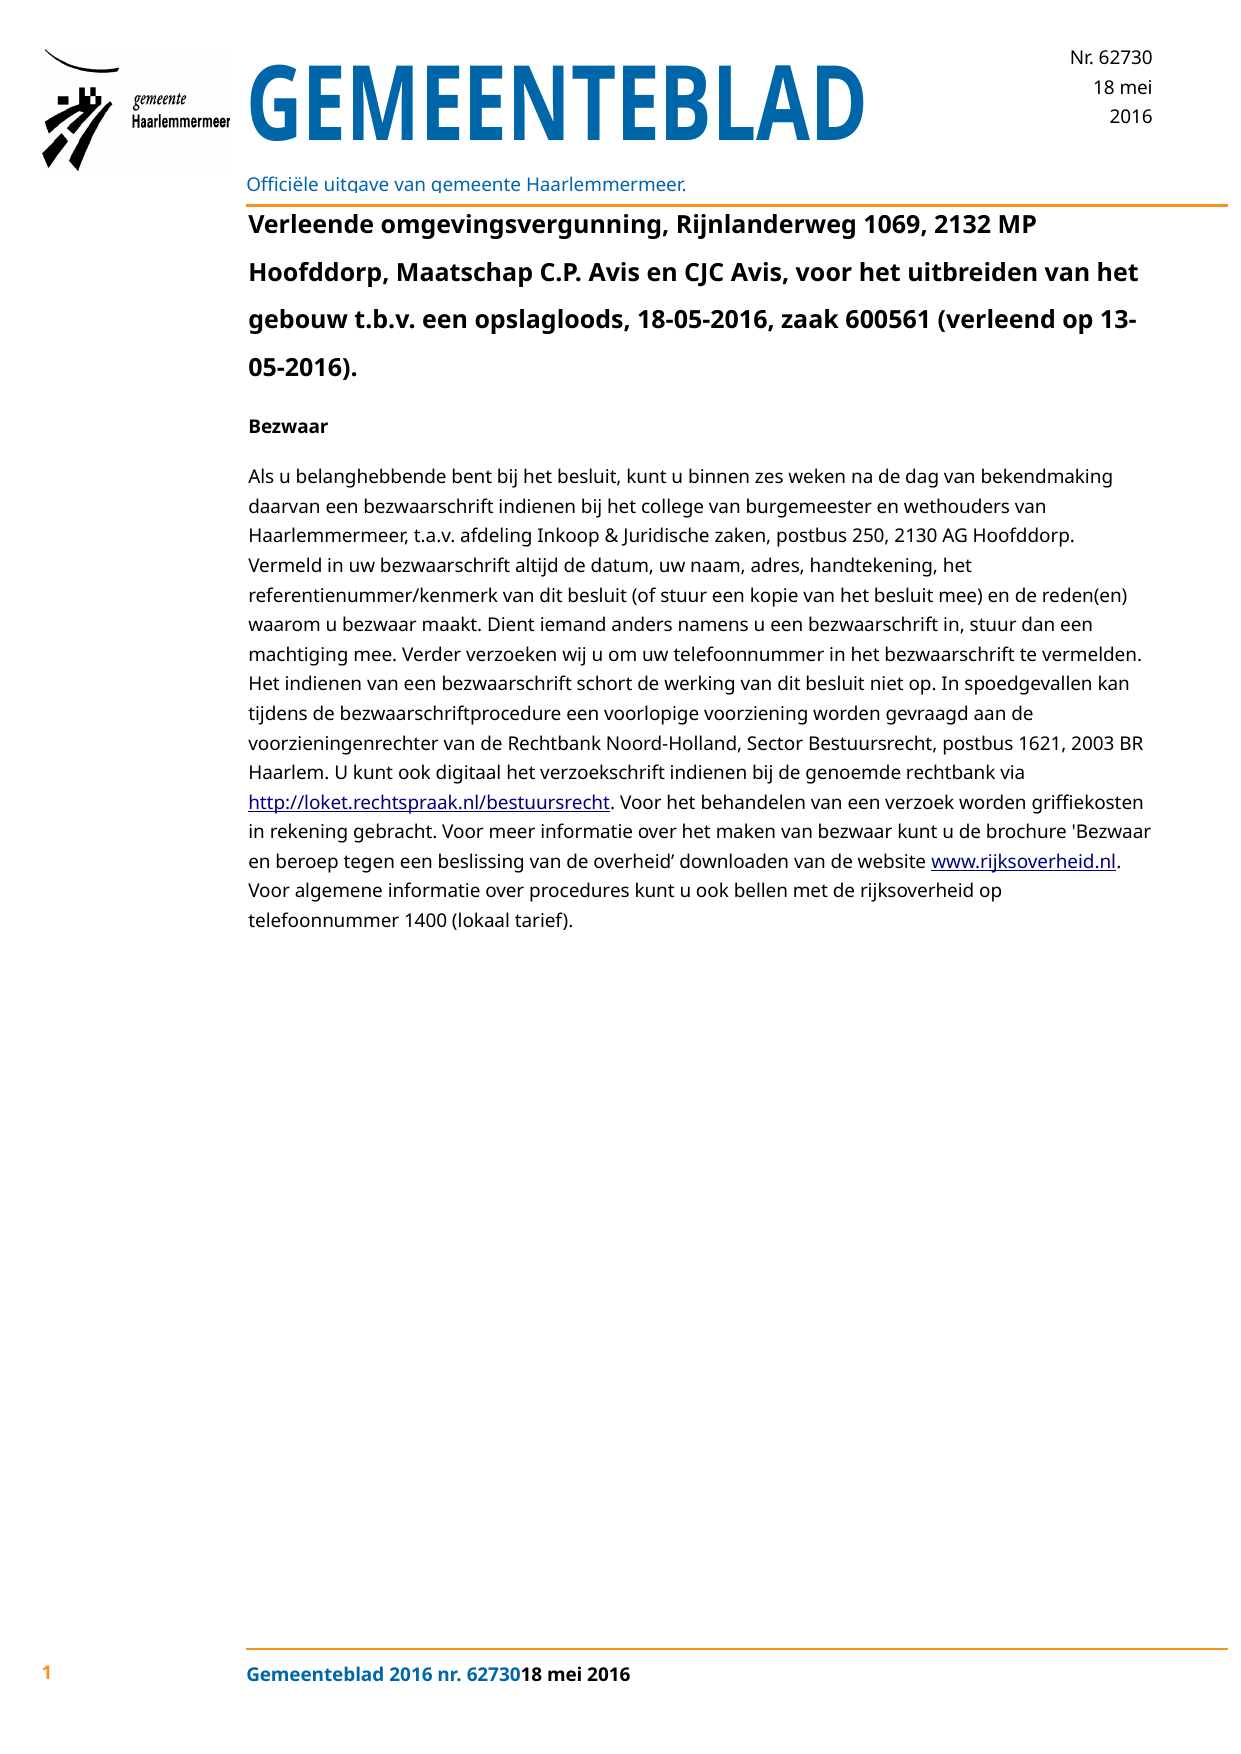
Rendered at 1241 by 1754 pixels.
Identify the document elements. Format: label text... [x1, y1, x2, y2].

text Als u belanghebbende bent bij het besluit, kunt u binnen zes weken na de dag van bekendmaking daarvan een bezwaarschrift indienen bij het college van burgemeester en wethouders van Haarlemmermeer, t.a.v. afdeling Inkoop & Juridische zaken, postbus 250, 2130 AG Hoofddorp. Vermeld in uw bezwaarschrift altijd de datum, uw naam, adres, handtekening, het referentienummer/kenmerk van dit besluit (of stuur een kopie van het besluit mee) en de reden(en) waarom u bezwaar maakt. Dient iemand anders namens u een bezwaarschrift in, stuur dan een machtiging mee. Verder verzoeken wij u om uw telefoonnummer in het bezwaarschrift te vermelden. Het indienen van een bezwaarschrift schort de werking van dit besluit niet op. In spoedgevallen kan tijdens de bezwaarschriftprocedure een voorlopige voorziening worden gevraagd aan de voorzieningenrechter van de Rechtbank Noord-Holland, Sector Bestuursrecht, postbus 1621, 2003 BR Haarlem. U kunt ook digitaal het verzoekschrift indienen bij de genoemde rechtbank via http://loket.rechtspraak.nl/bestuursrecht. Voor het behandelen van een verzoek worden griffiekosten in rekening gebracht. Voor meer informatie over het maken van bezwaar kunt u de brochure 'Bezwaar en beroep tegen een beslissing van de overheid’ downloaden van de website www.rijksoverheid.nl. Voor algemene informatie over procedures kunt u ook bellen met de rijksoverheid op telefoonnummer 1400 (lokaal tarief). [248, 463, 1152, 933]
text Verleende omgevingsvergunning, Rijnlanderweg 1069, 2132 MP Hoofddorp, Maatschap C.P. Avis en CJC Avis, voor het uitbreiden van het gebouw t.b.v. een opslagloods, 18-05-2016, zaak 600561 (verleend op 13-05-2016). [248, 207, 1152, 384]
text Bezwaar [248, 413, 1152, 439]
picture [41, 47, 231, 172]
